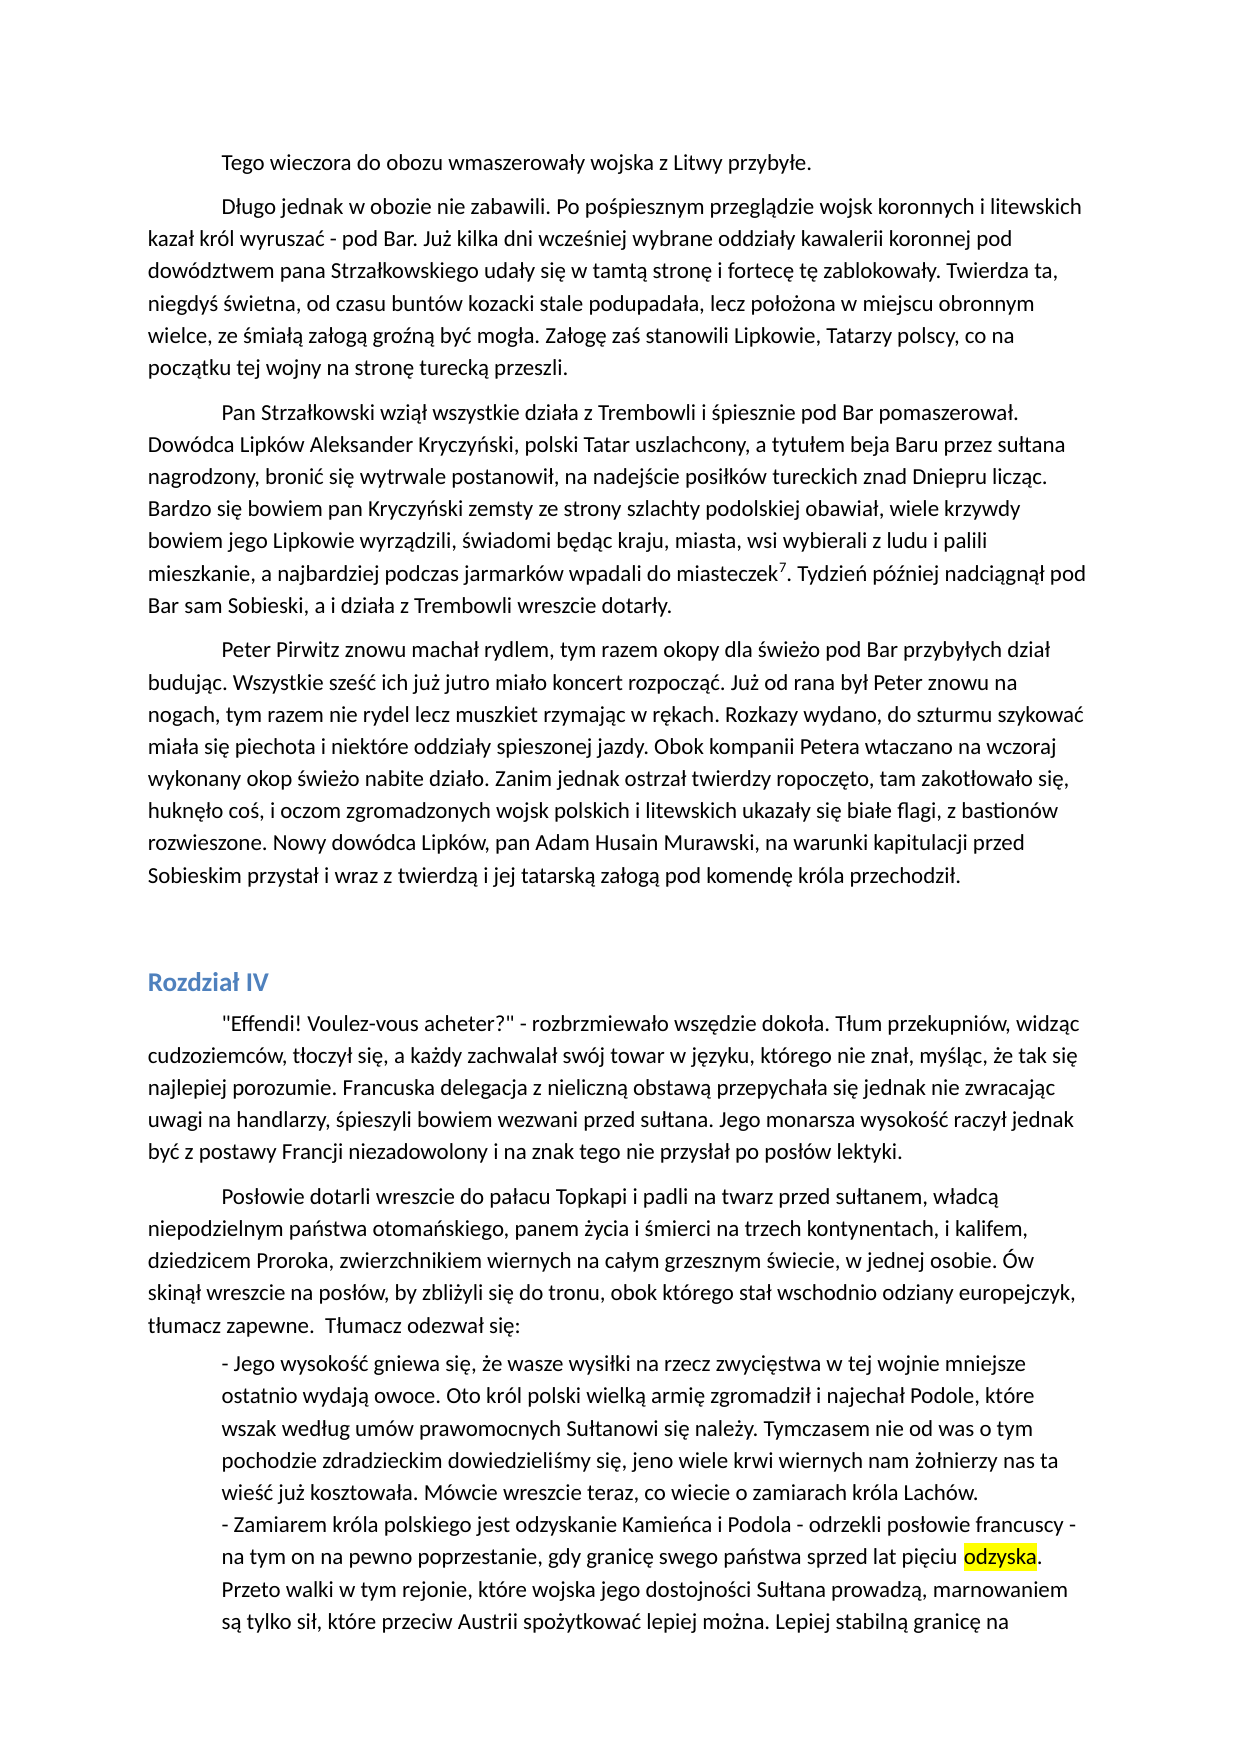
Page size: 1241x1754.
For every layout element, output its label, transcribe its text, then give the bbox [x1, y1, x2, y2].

subtitle Rozdział IV [148, 965, 1093, 998]
text Posłowie dotarli wreszcie do pałacu Topkapi i padli na twarz przed sułtanem, władcą niepodzielnym państwa otomańskiego, panem życia i śmierci na trzech kontynentach, i kalifem, dziedzicem Proroka, zwierzchnikiem wiernych na całym grzesznym świecie, w jednej osobie. Ów skinął wreszcie na posłów, by zbliżyli się do tronu, obok którego stał wschodnio odziany europejczyk, tłumacz zapewne. Tłumacz odezwał się: [148, 1182, 1093, 1339]
text - Zamiarem króla polskiego jest odzyskanie Kamieńca i Podola - odrzekli posłowie francuscy - na tym on na pewno poprzestanie, gdy granicę swego państwa sprzed lat pięciu odzyska. Przeto walki w tym rejonie, które wojska jego dostojności Sułtana prowadzą, marnowaniem są tylko sił, które przeciw Austrii spożytkować lepiej można. Lepiej stabilną granicę na [221, 1510, 1093, 1635]
text Tego wieczora do obozu wmaszerowały wojska z Litwy przybyłe. [148, 148, 1093, 176]
text "Effendi! Voulez-vous acheter?" - rozbrzmiewało wszędzie dokoła. Tłum przekupniów, widząc cudzoziemców, tłoczył się, a każdy zachwalał swój towar w języku, którego nie znał, myśląc, że tak się najlepiej porozumie. Francuska delegacja z nieliczną obstawą przepychała się jednak nie zwracając uwagi na handlarzy, śpieszyli bowiem wezwani przed sułtana. Jego monarsza wysokość raczył jednak być z postawy Francji niezadowolony i na znak tego nie przysłał po posłów lektyki. [148, 1009, 1093, 1165]
text Peter Pirwitz znowu machał rydlem, tym razem okopy dla świeżo pod Bar przybyłych dział budując. Wszystkie sześć ich już jutro miało koncert rozpocząć. Już od rana był Peter znowu na nogach, tym razem nie rydel lecz muszkiet rzymając w rękach. Rozkazy wydano, do szturmu szykować miała się piechota i niektóre oddziały spieszonej jazdy. Obok kompanii Petera wtaczano na wczoraj wykonany okop świeżo nabite działo. Zanim jednak ostrzał twierdzy ropoczęto, tam zakotłowało się, huknęło coś, i oczom zgromadzonych wojsk polskich i litewskich ukazały się białe flagi, z bastionów rozwieszone. Nowy dowódca Lipków, pan Adam Husain Murawski, na warunki kapitulacji przed Sobieskim przystał i wraz z twierdzą i jej tatarską załogą pod komendę króla przechodził. [148, 635, 1093, 889]
text Pan Strzałkowski wziął wszystkie działa z Trembowli i śpiesznie pod Bar pomaszerował. Dowódca Lipków Aleksander Kryczyński, polski Tatar uszlachcony, a tytułem beja Baru przez sułtana nagrodzony, bronić się wytrwale postanowił, na nadejście posiłków tureckich znad Dniepru licząc. Bardzo się bowiem pan Kryczyński zemsty ze strony szlachty podolskiej obawiał, wiele krzywdy bowiem jego Lipkowie wyrządzili, świadomi będąc kraju, miasta, wsi wybierali z ludu i palili mieszkanie, a najbardziej podczas jarmarków wpadali do miasteczek. Tydzień później nadciągnął pod Bar sam Sobieski, a i działa z Trembowli wreszcie dotarły. [148, 398, 1093, 619]
text - Jego wysokość gniewa się, że wasze wysiłki na rzecz zwycięstwa w tej wojnie mniejsze ostatnio wydają owoce. Oto król polski wielką armię zgromadził i najechał Podole, które wszak według umów prawomocnych Sułtanowi się należy. Tymczasem nie od was o tym pochodzie zdradzieckim dowiedzieliśmy się, jeno wiele krwi wiernych nam żołnierzy nas ta wieść już kosztowała. Mówcie wreszcie teraz, co wiecie o zamiarach króla Lachów. [221, 1349, 1093, 1506]
text Długo jednak w obozie nie zabawili. Po pośpiesznym przeglądzie wojsk koronnych i litewskich kazał król wyruszać - pod Bar. Już kilka dni wcześniej wybrane oddziały kawalerii koronnej pod dowództwem pana Strzałkowskiego udały się w tamtą stronę i fortecę tę zablokowały. Twierdza ta, niegdyś świetna, od czasu buntów kozacki stale podupadała, lecz położona w miejscu obronnym wielce, ze śmiałą załogą groźną być mogła. Załogę zaś stanowili Lipkowie, Tatarzy polscy, co na początku tej wojny na stronę turecką przeszli. [148, 192, 1093, 381]
